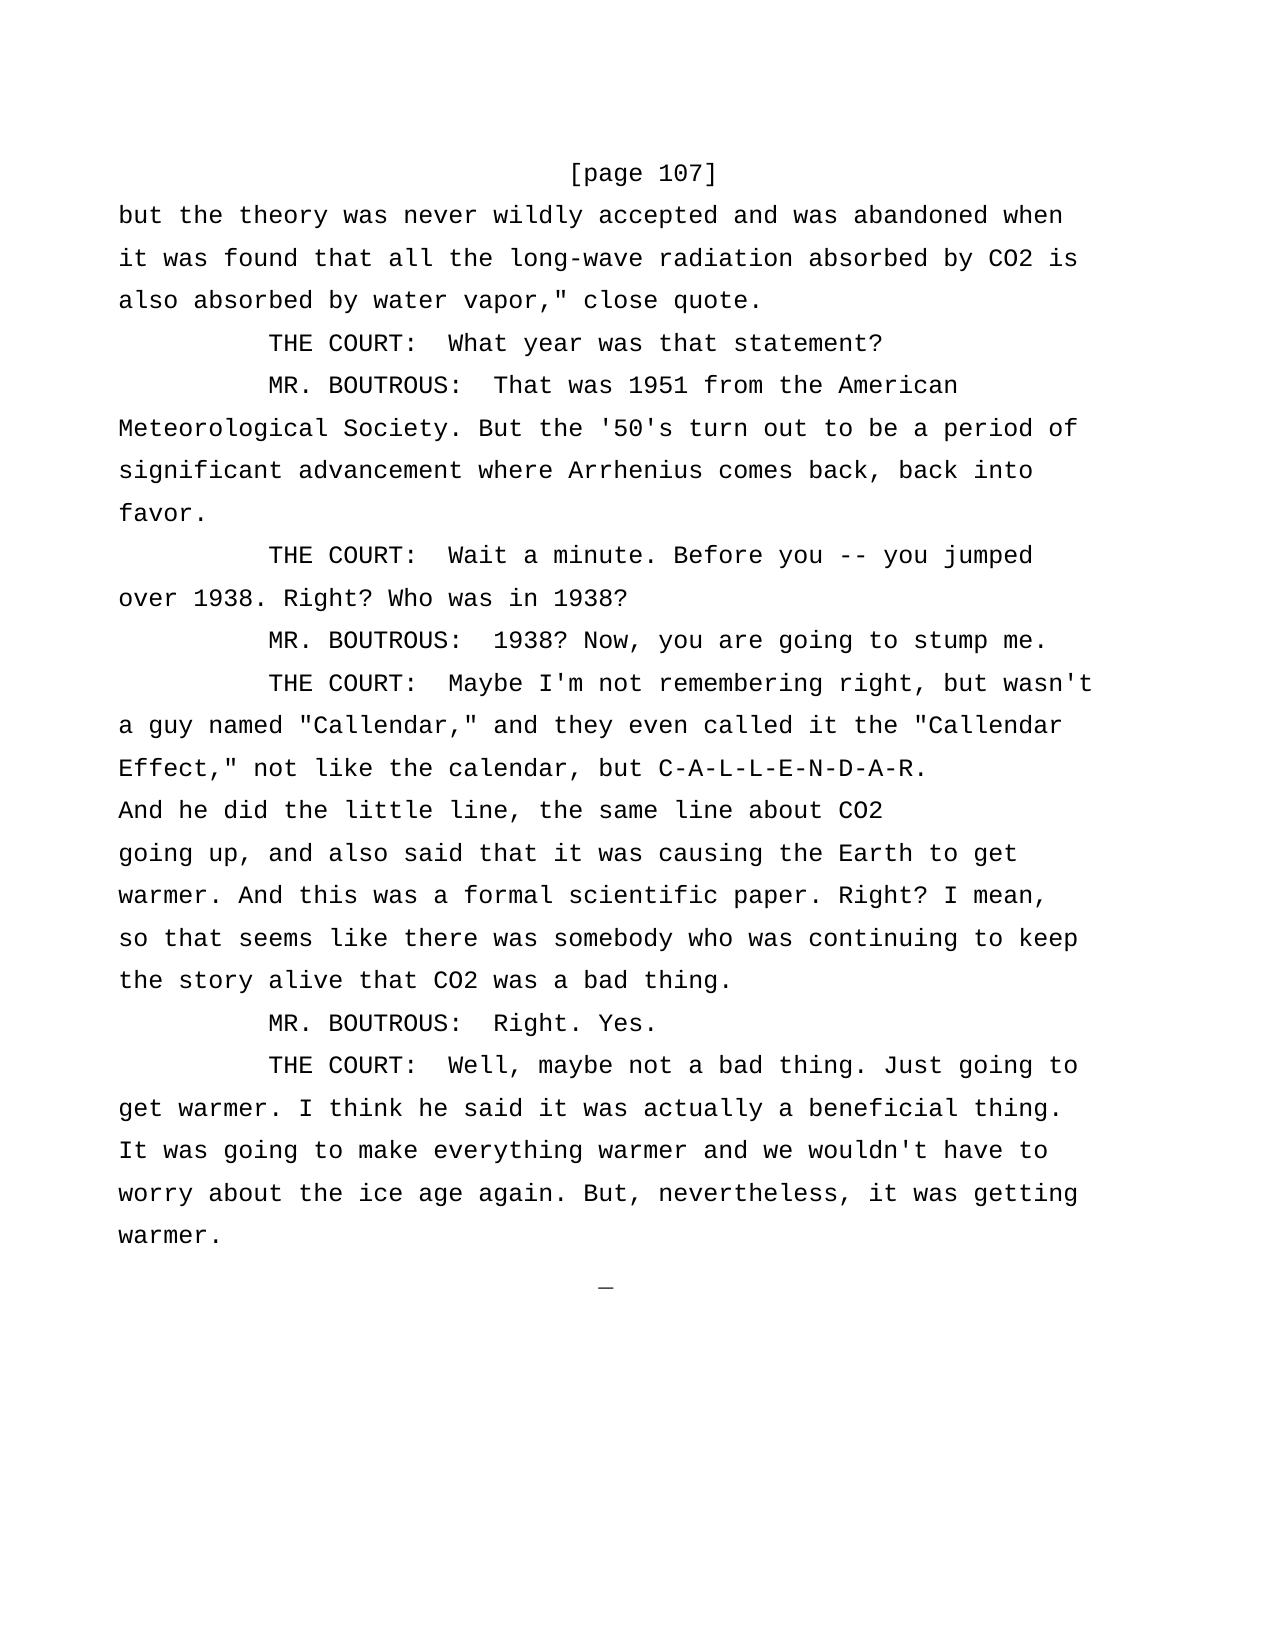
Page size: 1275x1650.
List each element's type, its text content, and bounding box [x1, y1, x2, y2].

text Meteorological Society. But the '50's turn out to be a period of [118, 416, 1157, 444]
text a guy named "Callendar," and they even called it the "Callendar [118, 713, 1157, 741]
text so that seems like there was somebody who was continuing to keep [118, 926, 1157, 954]
text And he did the little line, the same line about CO2 [118, 798, 1157, 826]
text MR. BOUTROUS: That was 1951 from the American [118, 373, 1157, 401]
text over 1938. Right? Who was in 1938? [118, 586, 1157, 614]
text worry about the ice age again. But, nevertheless, it was getting [118, 1181, 1157, 1209]
text but the theory was never wildly accepted and was abandoned when [118, 203, 1157, 231]
text favor. [118, 501, 1157, 529]
text THE COURT: Maybe I'm not remembering right, but wasn't [118, 671, 1157, 699]
text significant advancement where Arrhenius comes back, back into [118, 458, 1157, 486]
text get warmer. I think he said it was actually a beneficial thing. [118, 1096, 1157, 1124]
text Effect," not like the calendar, but C-A-L-L-E-N-D-A-R. [118, 756, 1157, 784]
text going up, and also said that it was causing the Earth to get [118, 841, 1157, 869]
text MR. BOUTROUS: Right. Yes. [118, 1011, 1157, 1039]
text also absorbed by water vapor," close quote. [118, 288, 1157, 316]
text It was going to make everything warmer and we wouldn't have to [118, 1138, 1157, 1166]
text THE COURT: Well, maybe not a bad thing. Just going to [118, 1053, 1157, 1081]
text THE COURT: What year was that statement? [118, 331, 1157, 359]
text [page 107] [118, 161, 1157, 189]
text MR. BOUTROUS: 1938? Now, you are going to stump me. [118, 628, 1157, 656]
text THE COURT: Wait a minute. Before you -- you jumped [118, 543, 1157, 571]
text the story alive that CO2 was a bad thing. [118, 968, 1157, 996]
text _ [118, 1266, 1157, 1294]
text warmer. [118, 1223, 1157, 1251]
text it was found that all the long-wave radiation absorbed by CO2 is [118, 246, 1157, 274]
text warmer. And this was a formal scientific paper. Right? I mean, [118, 883, 1157, 911]
